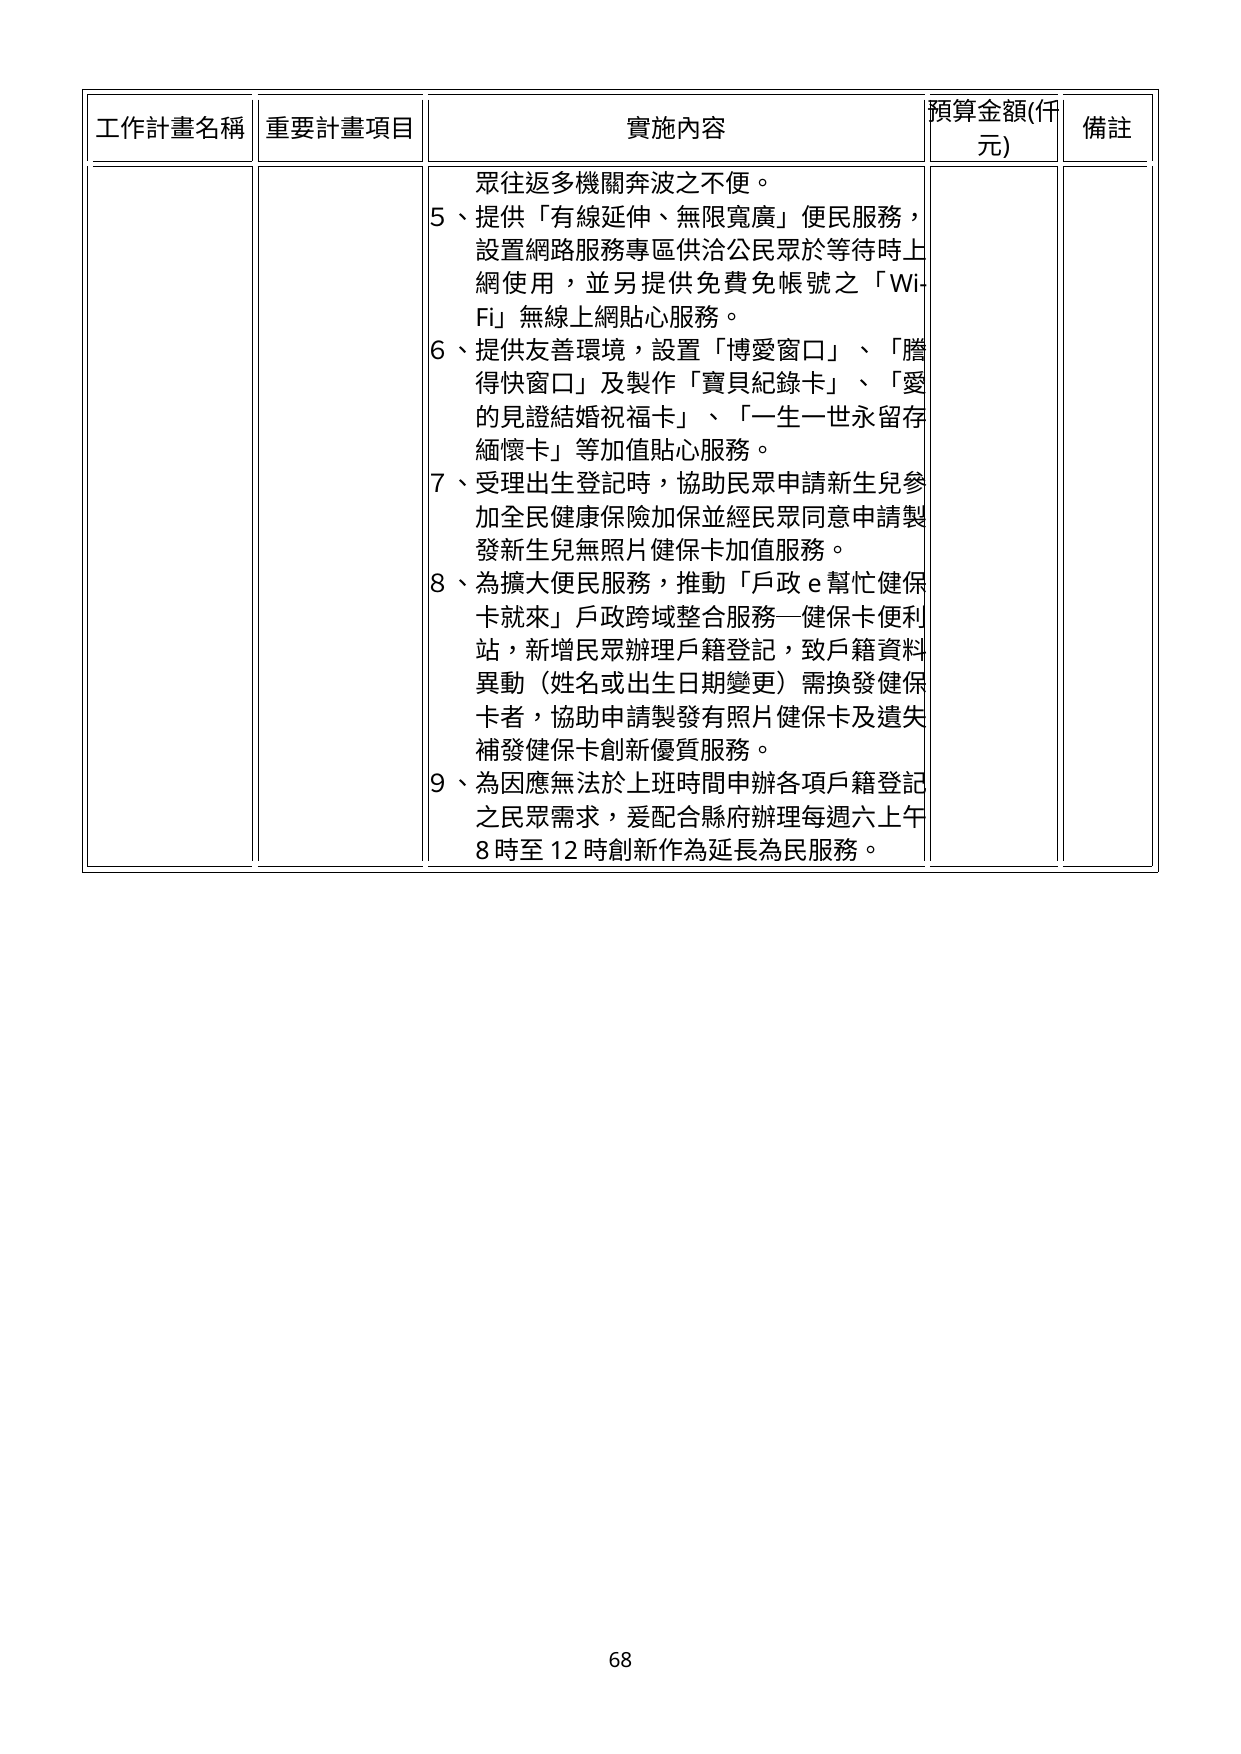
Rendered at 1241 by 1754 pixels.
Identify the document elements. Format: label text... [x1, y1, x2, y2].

table_header 實施內容 [425, 90, 927, 161]
table_cell [85, 161, 255, 866]
table_header 工作計畫名稱 [85, 90, 255, 161]
table_header 預算金額(仟元) [927, 90, 1060, 161]
table_cell [255, 161, 425, 866]
table_cell [1060, 161, 1155, 866]
table_header 備註 [1060, 90, 1155, 161]
table_cell 眾往返多機關奔波之不便。 ５、提供「有線延伸、無限寬廣」便民服務，設置網路服務專區供洽公民眾於等待時上網使用，並另提供免費免帳號之「Wi-Fi」無線上網貼心服務。 ６、提供友善環境，設置「博愛窗口」、「謄得快窗口」及製作「寶貝紀錄卡」、「愛的見證結婚祝福卡」、「一生一世永留存緬懷卡」等加值貼心服務。 ７、受理出生登記時，協助民眾申請新生兒參加全民健康保險加保並經民眾同意申請製發新生兒無照片健保卡加值服務。 ８、為擴大便民服務，推動「戶政e幫忙健保卡就來」戶政跨域整合服務─健保卡便利站，新增民眾辦理戶籍登記，致戶籍資料異動（姓名或出生日期變更）需換發健保卡者，協助申請製發有照片健保卡及遺失補發健保卡創新優質服務。 ９、為因應無法於上班時間申辦各項戶籍登記之民眾需求，爰配合縣府辦理每週六上午8時至12時創新作為延長為民服務。 [425, 161, 927, 866]
table_cell [927, 161, 1060, 866]
table_header 重要計畫項目 [255, 90, 425, 161]
